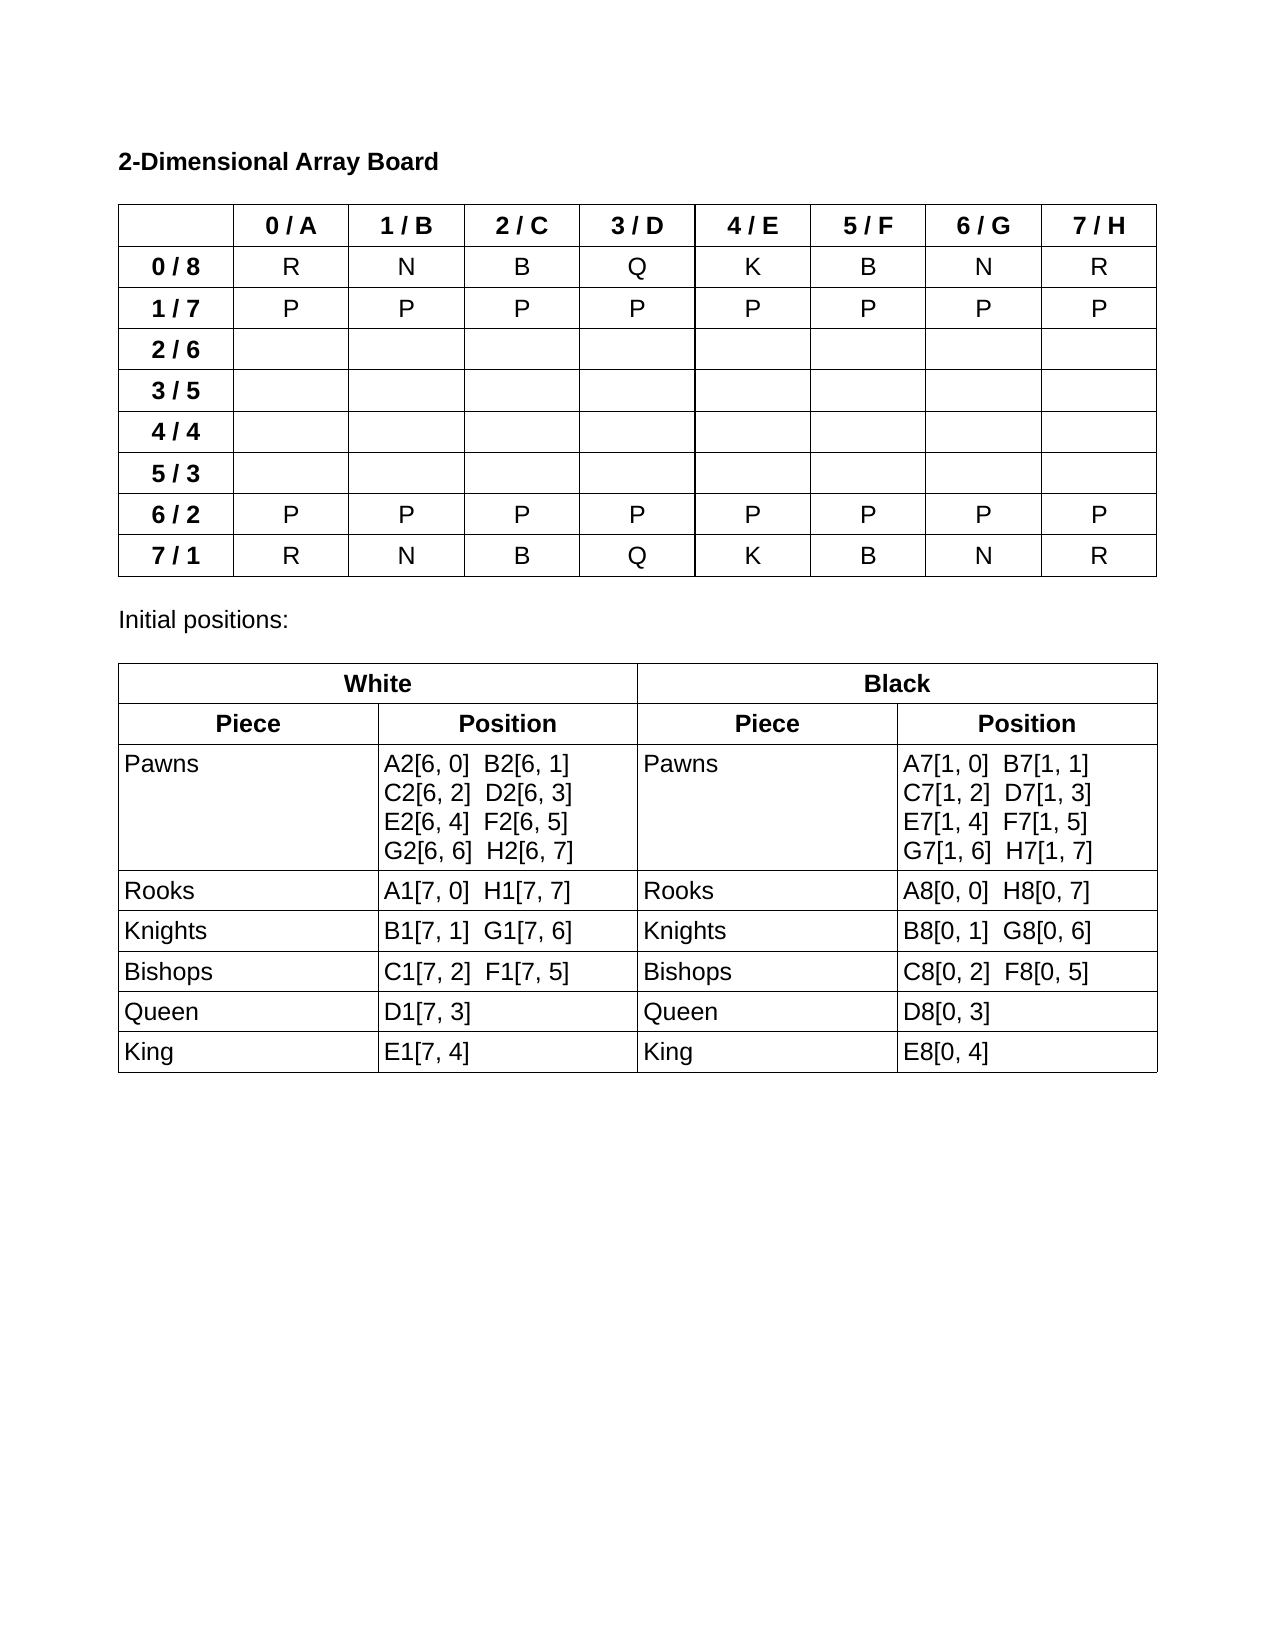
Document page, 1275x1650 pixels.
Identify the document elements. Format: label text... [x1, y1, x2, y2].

table_cell P [1042, 494, 1156, 534]
table_cell R [234, 247, 348, 287]
table_header 1 / B [349, 205, 464, 246]
table_cell A1[7, 0] H1[7, 7] [379, 871, 637, 910]
table_header 5 / F [811, 205, 925, 246]
table_cell Bishops [119, 952, 378, 991]
table_cell Knights [119, 911, 378, 951]
table_header 2 / C [465, 205, 579, 246]
table_cell Rooks [119, 871, 378, 910]
table_cell 2 / 6 [119, 329, 233, 369]
table_cell K [696, 247, 810, 287]
table_cell B [811, 247, 925, 287]
table_cell [349, 412, 464, 452]
table_cell [234, 412, 348, 452]
table_cell N [926, 247, 1041, 287]
table_header White [119, 664, 637, 703]
table_cell A8[0, 0] H8[0, 7] [898, 871, 1157, 910]
table_cell N [349, 535, 464, 576]
table_cell P [1042, 288, 1156, 328]
table_cell D8[0, 3] [898, 992, 1157, 1031]
table_cell Position [379, 704, 637, 743]
table_cell P [349, 494, 464, 534]
table_cell [349, 370, 464, 411]
table_cell A2[6, 0] B2[6, 1] C2[6, 2] D2[6, 3] E2[6, 4] F2[6, 5] G2[6, 6] H2[6, 7] [379, 745, 637, 870]
table_cell P [465, 494, 579, 534]
table_cell P [234, 494, 348, 534]
table_cell K [696, 535, 810, 576]
table_cell B [465, 535, 579, 576]
table_cell P [926, 494, 1041, 534]
table_cell B [811, 535, 925, 576]
table_cell [349, 453, 464, 493]
table_cell C1[7, 2] F1[7, 5] [379, 952, 637, 991]
table_cell B [465, 247, 579, 287]
table_cell King [119, 1032, 378, 1072]
table_header 4 / E [696, 205, 810, 246]
table_cell B8[0, 1] G8[0, 6] [898, 911, 1157, 951]
table_cell B1[7, 1] G1[7, 6] [379, 911, 637, 951]
table_cell [811, 370, 925, 411]
table_cell [1042, 453, 1156, 493]
table_cell P [234, 288, 348, 328]
table_cell [811, 412, 925, 452]
table_cell R [234, 535, 348, 576]
table_cell Pawns [638, 745, 897, 870]
table_cell [1042, 412, 1156, 452]
table_cell Position [898, 704, 1157, 743]
table_cell 5 / 3 [119, 453, 233, 493]
table_cell N [349, 247, 464, 287]
table_cell [234, 453, 348, 493]
table_header Black [638, 664, 1157, 703]
table_cell [465, 329, 579, 369]
table_cell [580, 412, 694, 452]
table_cell Bishops [638, 952, 897, 991]
table_header 6 / G [926, 205, 1041, 246]
table_cell Queen [119, 992, 378, 1031]
table_cell [580, 453, 694, 493]
table_cell [811, 453, 925, 493]
table_cell N [926, 535, 1041, 576]
table_cell P [349, 288, 464, 328]
table_cell [926, 329, 1041, 369]
table_cell Knights [638, 911, 897, 951]
table_cell 4 / 4 [119, 412, 233, 452]
table_cell R [1042, 247, 1156, 287]
table_cell P [811, 494, 925, 534]
table_cell Piece [119, 704, 378, 743]
table_header [119, 205, 233, 246]
table_header 3 / D [580, 205, 694, 246]
table_cell [1042, 370, 1156, 411]
table_cell 0 / 8 [119, 247, 233, 287]
table_cell 1 / 7 [119, 288, 233, 328]
table_cell Queen [638, 992, 897, 1031]
table_cell R [1042, 535, 1156, 576]
table_cell [465, 412, 579, 452]
table_cell P [926, 288, 1041, 328]
table_cell [811, 329, 925, 369]
table_cell E8[0, 4] [898, 1032, 1157, 1072]
table_cell Rooks [638, 871, 897, 910]
table_cell C8[0, 2] F8[0, 5] [898, 952, 1157, 991]
table_cell [696, 453, 810, 493]
table_cell [1042, 329, 1156, 369]
table_cell [349, 329, 464, 369]
table_cell [580, 370, 694, 411]
table_cell [696, 329, 810, 369]
table_cell [234, 329, 348, 369]
table_cell [580, 329, 694, 369]
table_cell [465, 453, 579, 493]
table_cell Q [580, 535, 694, 576]
table_cell P [465, 288, 579, 328]
table_cell [696, 370, 810, 411]
table_cell P [580, 494, 694, 534]
table_cell 3 / 5 [119, 370, 233, 411]
table_cell D1[7, 3] [379, 992, 637, 1031]
table_cell [465, 370, 579, 411]
table_cell E1[7, 4] [379, 1032, 637, 1072]
table_cell P [811, 288, 925, 328]
text 2-Dimensional Array Board [118, 147, 1157, 176]
table_cell [926, 412, 1041, 452]
table_cell King [638, 1032, 897, 1072]
table_cell Pawns [119, 745, 378, 870]
table_cell [926, 453, 1041, 493]
table_cell 6 / 2 [119, 494, 233, 534]
table_header 0 / A [234, 205, 348, 246]
text Initial positions: [118, 605, 1157, 634]
table_header 7 / H [1042, 205, 1156, 246]
table_cell Piece [638, 704, 897, 743]
table_cell P [696, 288, 810, 328]
table_cell P [580, 288, 694, 328]
table_cell P [696, 494, 810, 534]
table_cell [234, 370, 348, 411]
table_cell A7[1, 0] B7[1, 1] C7[1, 2] D7[1, 3] E7[1, 4] F7[1, 5] G7[1, 6] H7[1, 7] [898, 745, 1157, 870]
table_cell [696, 412, 810, 452]
table_cell Q [580, 247, 694, 287]
table_cell [926, 370, 1041, 411]
table_cell 7 / 1 [119, 535, 233, 576]
